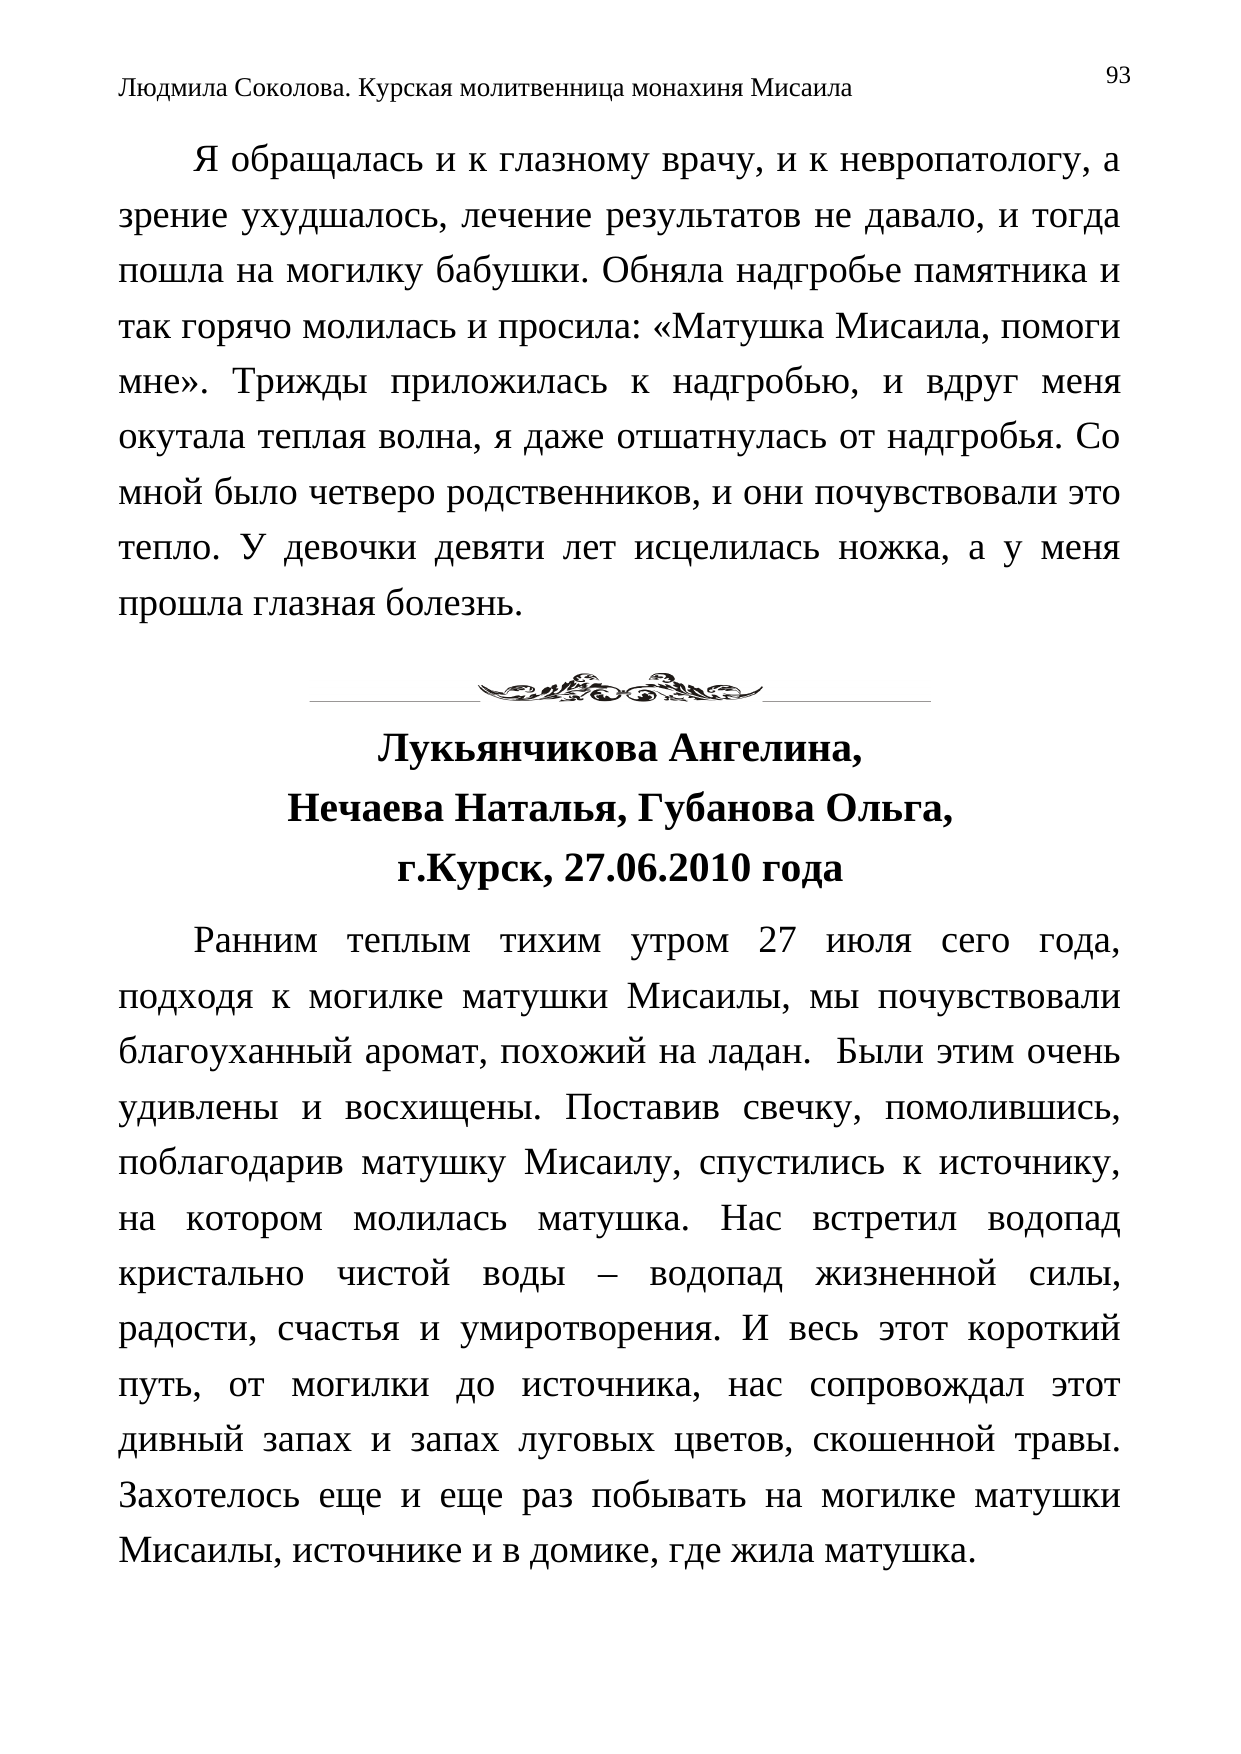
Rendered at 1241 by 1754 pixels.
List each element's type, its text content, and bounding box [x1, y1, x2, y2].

text Ранним теплым тихим утром 27 июля сего года, подходя к могилке матушки Мисаилы, мы почувствовали благоуханный аромат, похожий на ладан. Были этим очень удивлены и восхищены. Поставив свечку, помолившись, поблагодарив матушку Мисаилу, спустились к источнику, на котором молилась матушка. Нас встретил водопад кристально чистой воды – водопад жизненной силы, радости, счастья и умиротворения. И весь этот короткий путь, от могилки до источника, нас сопровождал этот дивный запах и запах луговых цветов, скошенной травы. Захотелось еще и еще раз побывать на могилке матушки Мисаилы, источнике и в домике, где жила матушка. [118, 917, 1122, 1571]
text г.Курск, 27.06.2010 года [118, 842, 1122, 890]
text Я обращалась и к глазному врачу, и к невропатологу, а зрение ухудшалось, лечение результатов не давало, и тогда пошла на могилку бабушки. Обняла надгробье памятника и так горячо молилась и просила: «Матушка Мисаила, помоги мне». Трижды приложилась к надгробью, и вдруг меня окутала теплая волна, я даже отшатнулась от надгробья. Со мной было четверо родственников, и они почувствовали это тепло. У девочки девяти лет исцелилась ножка, а у меня прошла глазная болезнь. [118, 136, 1122, 623]
picture [309, 673, 931, 702]
text Нечаева Наталья, Губанова Ольга, [118, 782, 1122, 830]
text Лукьянчикова Ангелина, [118, 722, 1122, 770]
